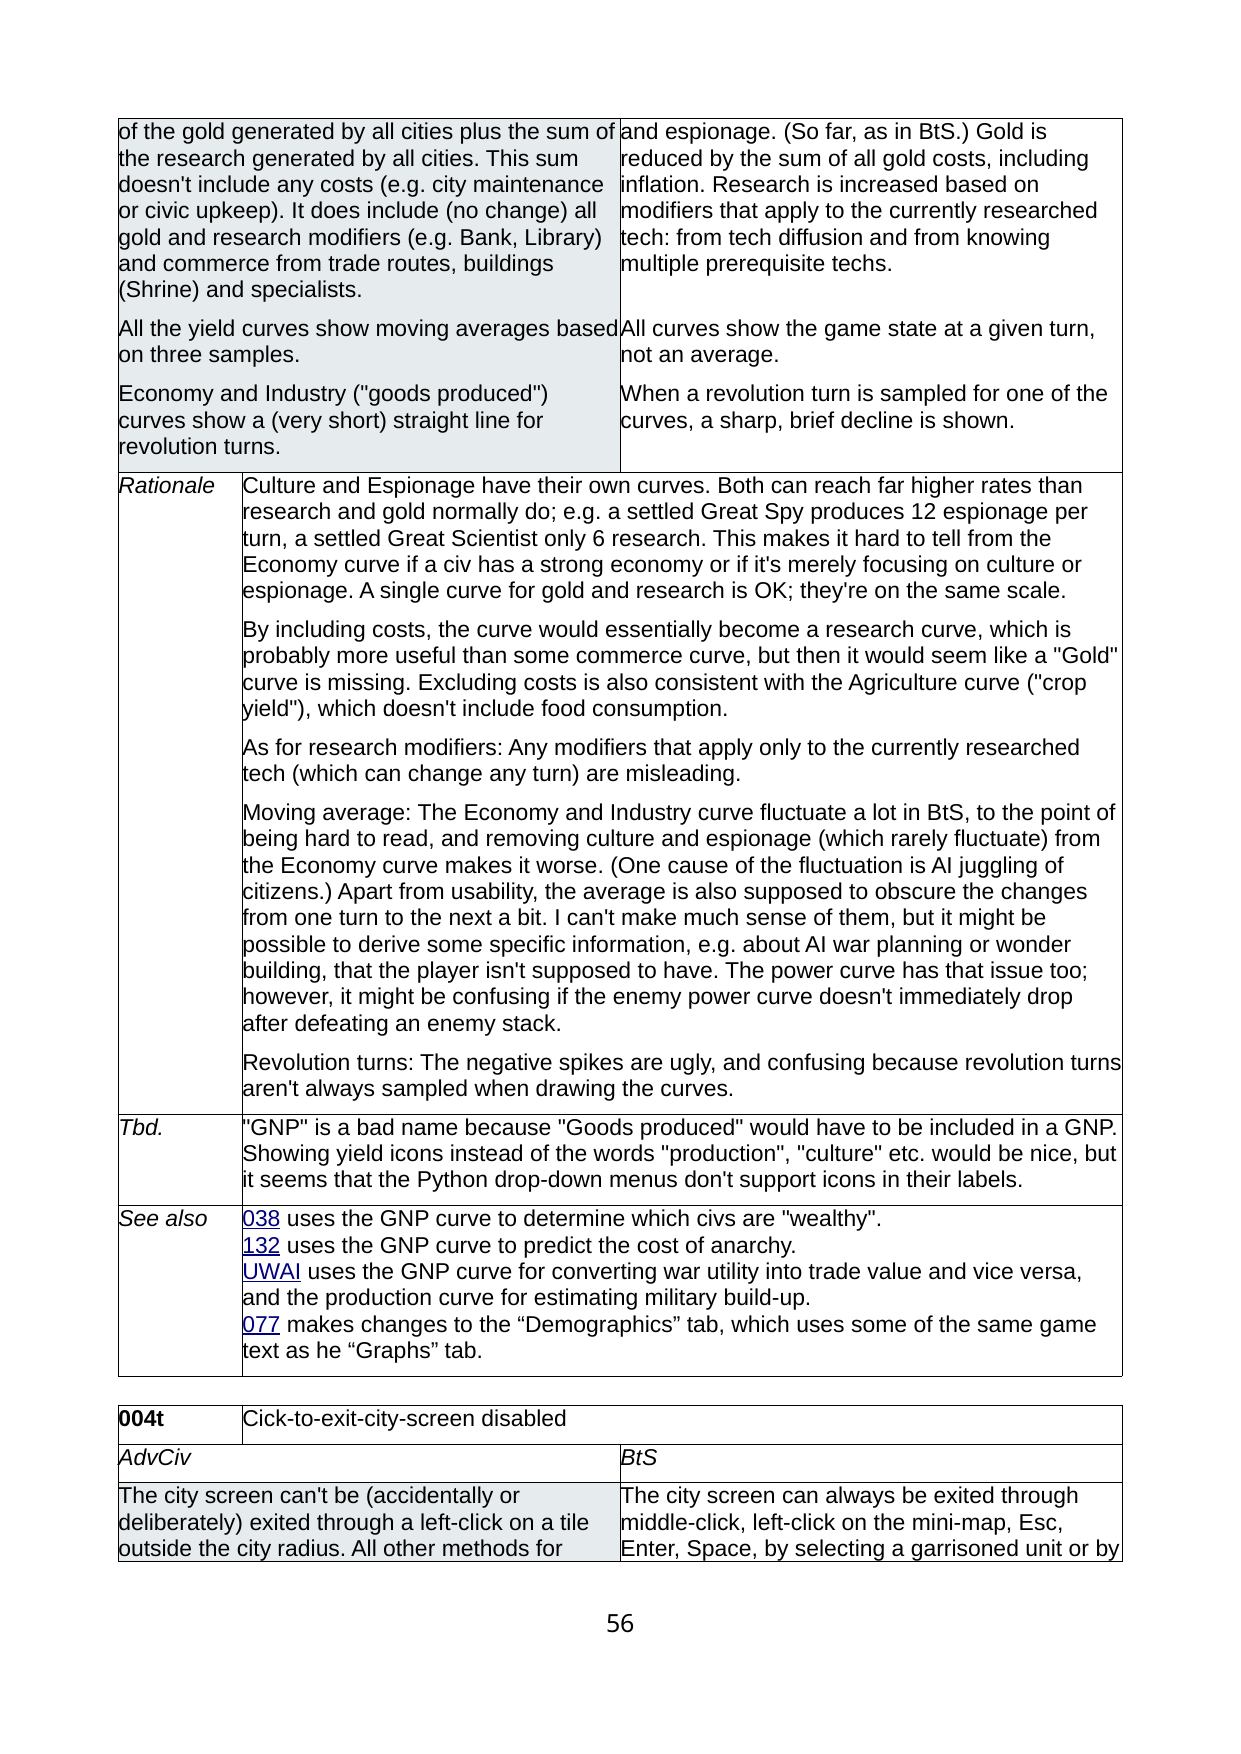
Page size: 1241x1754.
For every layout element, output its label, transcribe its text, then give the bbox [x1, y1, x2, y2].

table_cell BtS [621, 1445, 1122, 1482]
table_cell The city screen can always be exited through middle-click, left-click on the mini-map, Esc, Enter, Space, by selecting a garrisoned unit or by [621, 1483, 1122, 1561]
table_cell See also [119, 1206, 242, 1376]
table_cell "GNP" is a bad name because "Goods produced" would have to be included in a GNP. Showing yield icons instead of the words "production", "culture" etc. would be nice, but it seems that the Python drop-down menus don't support icons in their labels. [243, 1115, 1122, 1205]
table_cell AdvCiv [119, 1445, 620, 1482]
table_cell The city screen can't be (accidentally or deliberately) exited through a left-click on a tile outside the city radius. All other methods for [119, 1483, 620, 1561]
table_header 004t [119, 1406, 242, 1443]
table_cell 038 uses the GNP curve to determine which civs are "wealthy". 132 uses the GNP curve to predict the cost of anarchy. UWAI uses the GNP curve for converting war utility into trade value and vice versa, and the production curve for estimating military build-up. 077 makes changes to the “Demographics” tab, which uses some of the same game text as he “Graphs” tab. [243, 1206, 1122, 1376]
table_cell Culture and Espionage have their own curves. Both can reach far higher rates than research and gold normally do; e.g. a settled Great Spy produces 12 espionage per turn, a settled Great Scientist only 6 research. This makes it hard to tell from the Economy curve if a civ has a strong economy or if it's merely focusing on culture or espionage. A single curve for gold and research is OK; they're on the same scale. By including costs, the curve would essentially become a research curve, which is probably more useful than some commerce curve, but then it would seem like a "Gold" curve is missing. Excluding costs is also consistent with the Agriculture curve ("crop yield"), which doesn't include food consumption. As for research modifiers: Any modifiers that apply only to the currently researched tech (which can change any turn) are misleading. Moving average: The Economy and Industry curve fluctuate a lot in BtS, to the point of being hard to read, and removing culture and espionage (which rarely fluctuate) from the Economy curve makes it worse. (One cause of the fluctuation is AI juggling of citizens.) Apart from usability, the average is also supposed to obscure the changes from one turn to the next a bit. I can't make much sense of them, but it might be possible to derive some specific information, e.g. about AI war planning or wonder building, that the player isn't supposed to have. The power curve has that issue too; however, it might be confusing if the enemy power curve doesn't immediately drop after defeating an enemy stack. Revolution turns: The negative spikes are ugly, and confusing because revolution turns aren't always sampled when drawing the curves. [243, 473, 1122, 1113]
table_header Cick-to-exit-city-screen disabled [243, 1406, 1122, 1443]
table_cell and espionage. (So far, as in BtS.) Gold is reduced by the sum of all gold costs, including inflation. Research is increased based on modifiers that apply to the currently researched tech: from tech diffusion and from knowing multiple prerequisite techs. All curves show the game state at a given turn, not an average. When a revolution turn is sampled for one of the curves, a sharp, brief decline is shown. [621, 119, 1122, 472]
table_cell Rationale [119, 473, 242, 1113]
table_cell of the gold generated by all cities plus the sum of the research generated by all cities. This sum doesn't include any costs (e.g. city maintenance or civic upkeep). It does include (no change) all gold and research modifiers (e.g. Bank, Library) and commerce from trade routes, buildings (Shrine) and specialists. All the yield curves show moving averages based on three samples. Economy and Industry ("goods produced") curves show a (very short) straight line for revolution turns. [119, 119, 620, 472]
table_cell Tbd. [119, 1115, 242, 1205]
